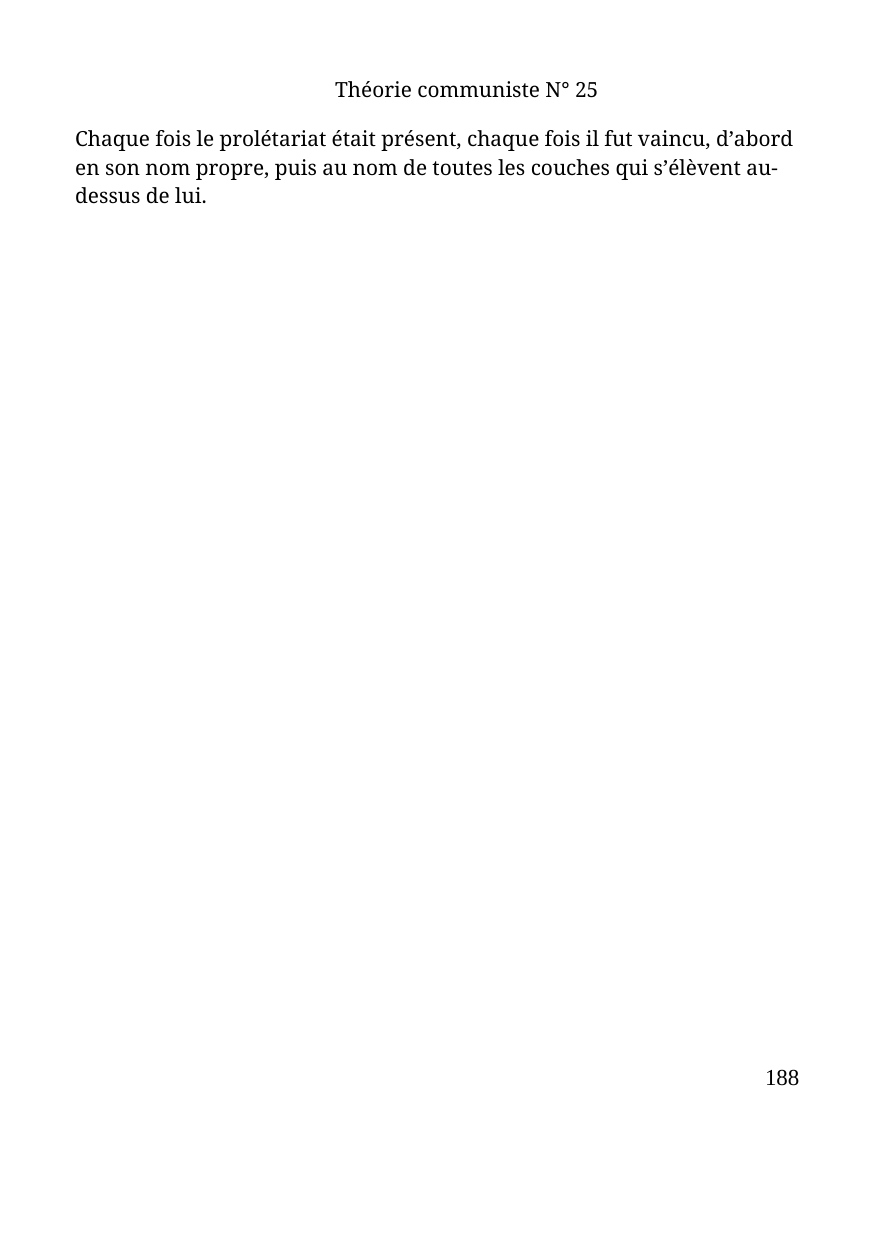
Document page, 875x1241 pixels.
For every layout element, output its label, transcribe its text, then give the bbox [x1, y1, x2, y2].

text Chaque fois le prolétariat était présent, chaque fois il fut vaincu, d’abord en son nom propre, puis au nom de toutes les couches qui s’élèvent au-dessus de lui. [75, 124, 799, 209]
